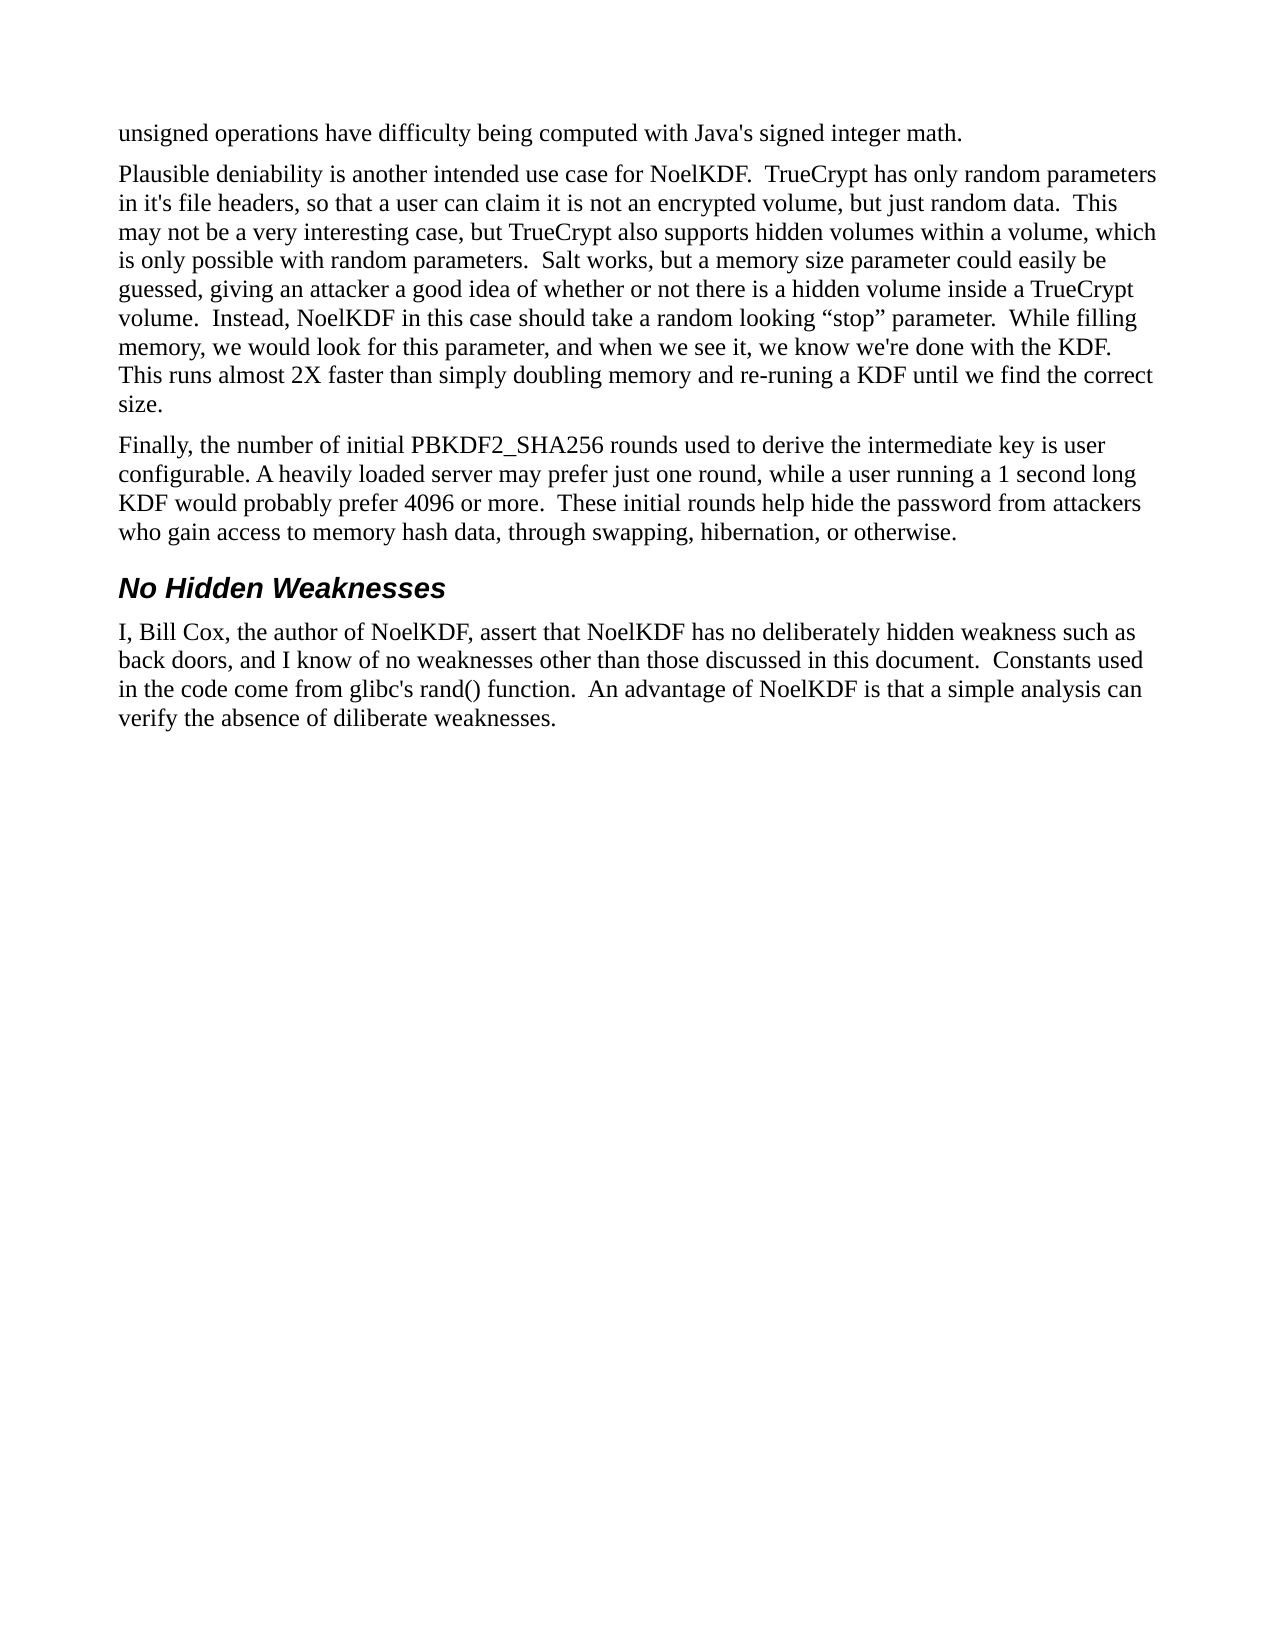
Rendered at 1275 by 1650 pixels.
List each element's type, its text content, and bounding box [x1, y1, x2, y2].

text Plausible deniability is another intended use case for NoelKDF. TrueCrypt has only random parameters in it's file headers, so that a user can claim it is not an encrypted volume, but just random data. This may not be a very interesting case, but TrueCrypt also supports hidden volumes within a volume, which is only possible with random parameters. Salt works, but a memory size parameter could easily be guessed, giving an attacker a good idea of whether or not there is a hidden volume inside a TrueCrypt volume. Instead, NoelKDF in this case should take a random looking “stop” parameter. While filling memory, we would look for this parameter, and when we see it, we know we're done with the KDF. This runs almost 2X faster than simply doubling memory and re-runing a KDF until we find the correct size. [118, 159, 1157, 418]
subtitle No Hidden Weaknesses [118, 571, 1157, 604]
text unsigned operations have difficulty being computed with Java's signed integer math. [118, 118, 1157, 147]
text I, Bill Cox, the author of NoelKDF, assert that NoelKDF has no deliberately hidden weakness such as back doors, and I know of no weaknesses other than those discussed in this document. Constants used in the code come from glibc's rand() function. An advantage of NoelKDF is that a simple analysis can verify the absence of diliberate weaknesses. [118, 617, 1157, 732]
text Finally, the number of initial PBKDF2_SHA256 rounds used to derive the intermediate key is user configurable. A heavily loaded server may prefer just one round, while a user running a 1 second long KDF would probably prefer 4096 or more. These initial rounds help hide the password from attackers who gain access to memory hash data, through swapping, hibernation, or otherwise. [118, 431, 1157, 546]
